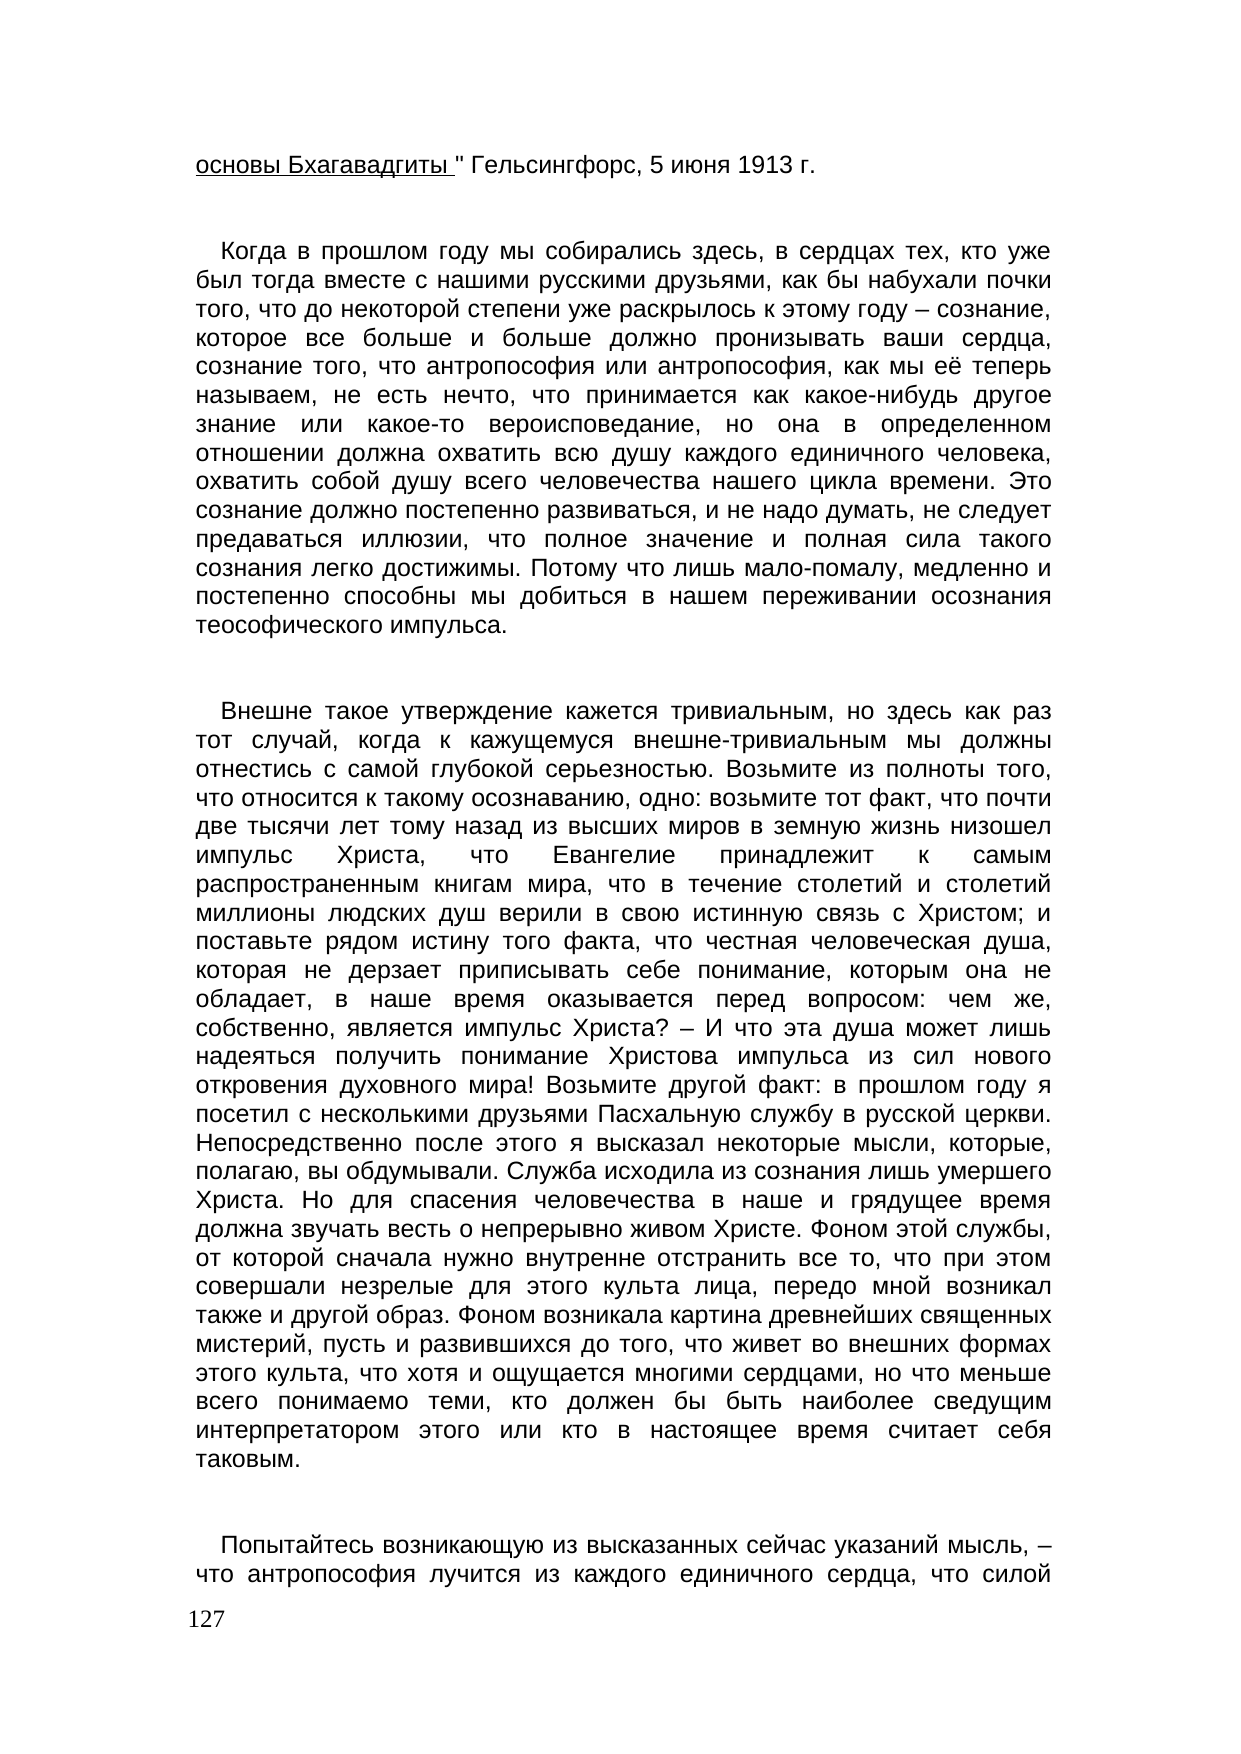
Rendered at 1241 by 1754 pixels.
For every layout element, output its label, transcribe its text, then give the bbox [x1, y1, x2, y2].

text Попытайтесь возникающую из высказанных сейчас указаний мысль, – что антропософия лучится из каждого единичного сердца, что силой [195, 1530, 1053, 1587]
text Внешне такое утверждение кажется тривиальным, но здесь как раз тот случай, когда к кажущемуся внешне-тривиальным мы должны отнестись с самой глубокой серьезностью. Возьмите из полноты того, что относится к такому осознаванию, одно: возьмите тот факт, что почти две тысячи лет тому назад из высших миров в земную жизнь низошел импульс Христа, что Евангелие принадлежит к самым распространенным книгам мира, что в течение столетий и столетий миллионы людских душ верили в свою истинную связь с Христом; и поставьте рядом истину того факта, что честная человеческая душа, которая не дерзает приписывать себе понимание, которым она не обладает, в наше время оказывается перед вопросом: чем же, собственно, является импульс Христа? – И что эта душа может лишь надеяться получить понимание Христова импульса из сил нового откровения духовного мира! Возьмите другой факт: в прошлом году я посетил с несколькими друзьями Пасхальную службу в русской церкви. Непосредственно после этого я высказал некоторые мысли, которые, полагаю, вы обдумывали. Служба исходила из сознания лишь умершего Христа. Но для спасения человечества в наше и грядущее время должна звучать весть о непрерывно живом Христе. Фоном этой службы, от которой сначала нужно внутренне отстранить все то, что при этом совершали незрелые для этого культа лица, передо мной возникал также и другой образ. Фоном возникала картина древнейших священных мистерий, пусть и развившихся до того, что живет во внешних формах этого культа, что хотя и ощущается многими сердцами, но что меньше всего понимаемо теми, кто должен бы быть наиболее сведущим интерпретатором этого или кто в настоящее время считает себя таковым. [195, 696, 1053, 1472]
text Когда в прошлом году мы собирались здесь, в сердцах тех, кто уже был тогда вместе с нашими русскими друзьями, как бы набухали почки того, что до некоторой степени уже раскрылось к этому году – сознание, которое все больше и больше должно пронизывать ваши сердца, сознание того, что антропософия или антропософия, как мы её теперь называем, не есть нечто, что принимается как какое-нибудь другое знание или какое-то вероисповедание, но она в определенном отношении должна охватить всю душу каждого единичного человека, охватить собой душу всего человечества нашего цикла времени. Это сознание должно постепенно развиваться, и не надо думать, не следует предаваться иллюзии, что полное значение и полная сила такого сознания легко достижимы. Потому что лишь мало-помалу, медленно и постепенно способны мы добиться в нашем переживании осознания теософического импульса. [195, 236, 1053, 639]
text основы Бхагавадгиты " Гельсингфорс, 5 июня 1913 г. [195, 150, 1053, 179]
